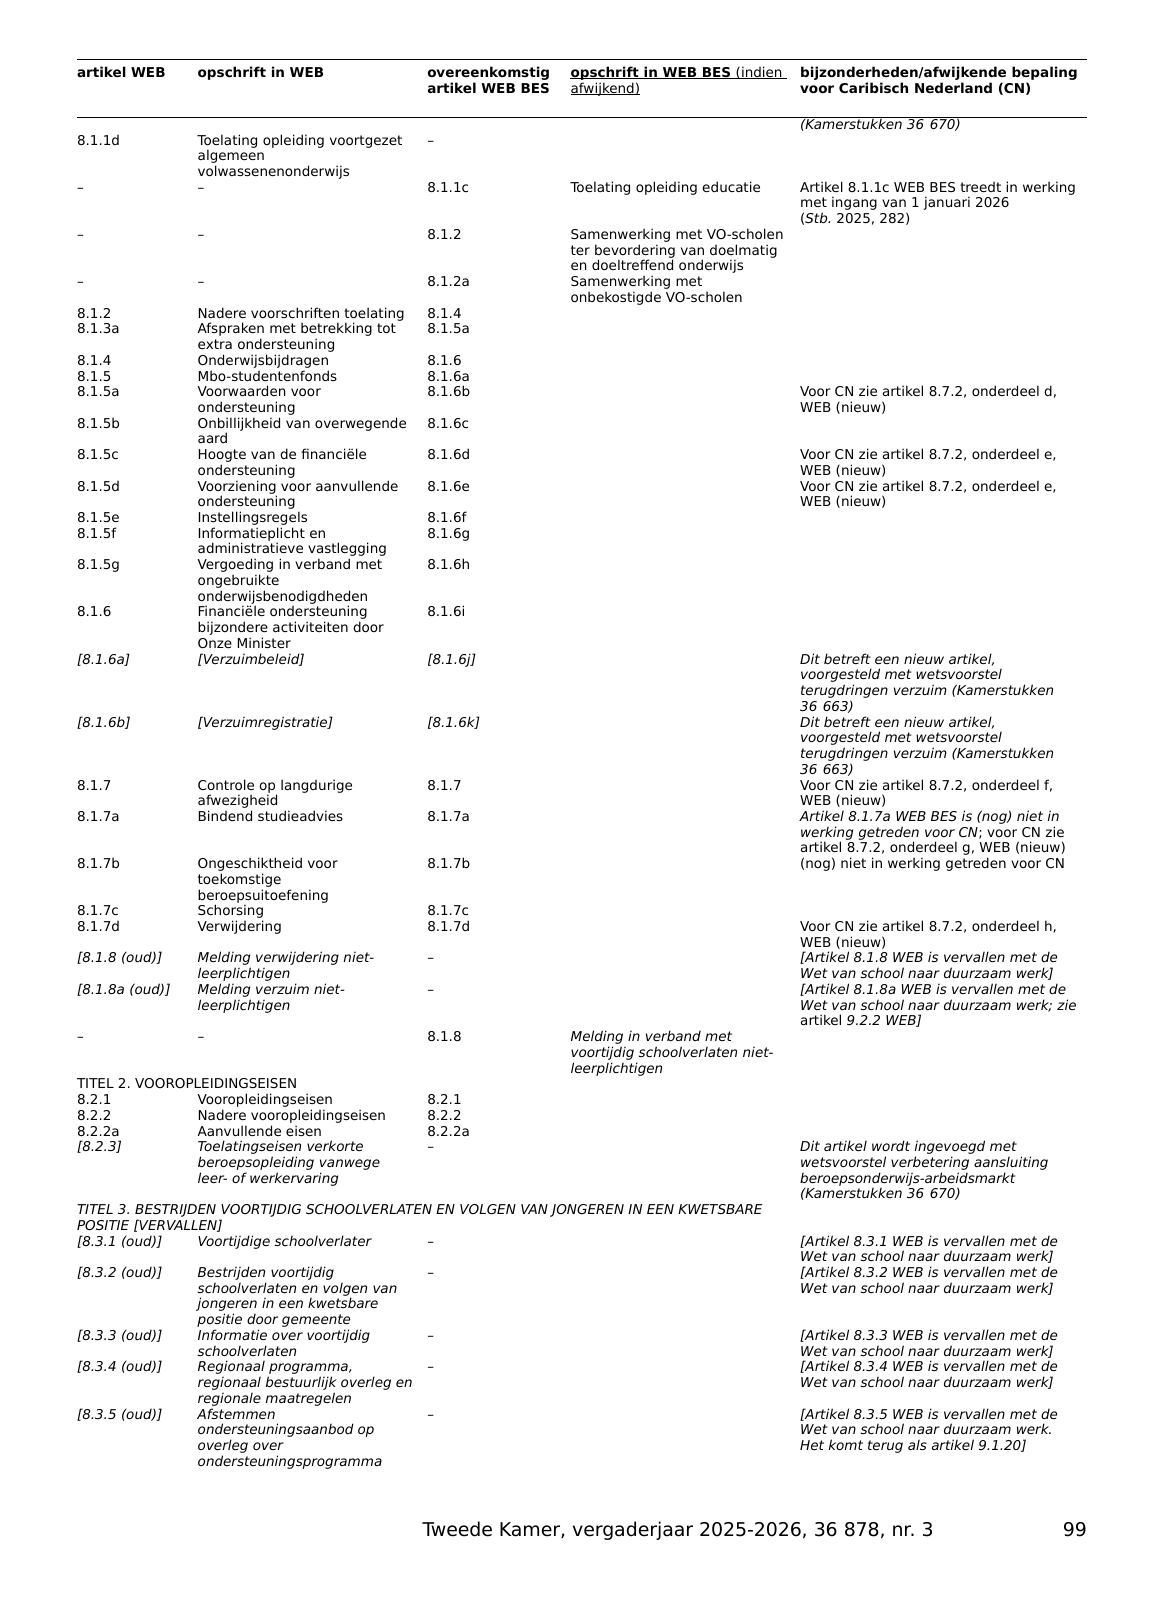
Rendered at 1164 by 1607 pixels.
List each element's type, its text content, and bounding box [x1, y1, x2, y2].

table_cell [191, 96, 421, 117]
table_cell Melding verzuim niet-leerplichtigen [191, 982, 421, 1029]
table_cell 8.2.2 [421, 1108, 564, 1123]
table_cell Toelatingseisen verkorte beroepsopleiding vanwege leer- of werkervaring [191, 1139, 421, 1202]
table_cell [565, 510, 794, 526]
table_cell [794, 604, 1087, 651]
table_cell [421, 96, 564, 117]
table_cell [Verzuimregistratie] [191, 714, 421, 777]
table_header bijzonderheden/afwijkende bepaling voor Caribisch Nederland (CN) [794, 60, 1087, 96]
table_cell Nadere voorschriften toelating [191, 305, 421, 321]
table_cell 8.1.2a [421, 274, 564, 305]
table_cell [8.1.6b] [77, 714, 191, 777]
table_cell [565, 950, 794, 982]
table_cell [565, 919, 794, 950]
table_cell [794, 96, 1087, 117]
table_cell [8.3.5 (oud)] [77, 1406, 191, 1469]
table_cell [794, 1108, 1087, 1123]
table_cell 8.1.7 [421, 777, 564, 809]
table_cell [565, 526, 794, 557]
table_cell Vooropleidingseisen [191, 1092, 421, 1108]
table_cell – [421, 1406, 564, 1469]
table_cell [565, 447, 794, 478]
table_cell Bindend studieadvies [191, 809, 421, 856]
table_cell 8.1.8 [421, 1029, 564, 1076]
table_cell [77, 118, 191, 132]
table_cell [565, 1328, 794, 1359]
table_cell – [77, 274, 191, 305]
table_cell [794, 305, 1087, 321]
table_cell TITEL 3. BESTRIJDEN VOORTIJDIG SCHOOLVERLATEN EN VOLGEN VAN JONGEREN IN EEN KWETSBARE POSITIE [VERVALLEN] [77, 1202, 794, 1233]
table_cell [794, 510, 1087, 526]
table_cell [8.1.6j] [421, 651, 564, 714]
table_cell Vergoeding in verband met ongebruikte onderwijsbenodigdheden [191, 557, 421, 604]
table_cell [565, 1123, 794, 1139]
table_cell [Artikel 8.1.8 WEB is vervallen met de Wet van school naar duurzaam werk] [794, 950, 1087, 982]
table_cell [565, 714, 794, 777]
table_cell 8.1.5c [77, 447, 191, 478]
table_cell Samenwerking met VO-scholen ter bevordering van doelmatig en doeltreffend onderwijs [565, 227, 794, 274]
table_cell – [421, 950, 564, 982]
table_cell [565, 305, 794, 321]
table_cell 8.1.2 [421, 227, 564, 274]
table_cell 8.1.5d [77, 479, 191, 510]
table_cell Mbo-studentenfonds [191, 368, 421, 384]
table_cell Dit betreft een nieuw artikel, voorgesteld met wetsvoorstel terugdringen verzuim (Kamerstukken 36 663) [794, 714, 1087, 777]
table_cell – [191, 227, 421, 274]
table_cell (nog) niet in werking getreden voor CN [794, 856, 1087, 903]
table_cell – [421, 1328, 564, 1359]
table_cell – [77, 180, 191, 227]
table_cell [191, 118, 421, 132]
table_cell [565, 982, 794, 1029]
table_cell – [421, 1359, 564, 1406]
table_cell [Artikel 8.3.3 WEB is vervallen met de Wet van school naar duurzaam werk] [794, 1328, 1087, 1359]
table_cell 8.1.7 [77, 777, 191, 809]
table_cell 8.1.5 [77, 368, 191, 384]
table_header artikel WEB [77, 60, 191, 96]
table_cell 8.1.4 [421, 305, 564, 321]
table_cell [794, 353, 1087, 368]
table_cell [8.3.1 (oud)] [77, 1234, 191, 1265]
table_cell 8.1.6d [421, 447, 564, 478]
table_cell [794, 368, 1087, 384]
table_cell [565, 856, 794, 903]
table_cell [8.3.4 (oud)] [77, 1359, 191, 1406]
table_cell Toelating opleiding educatie [565, 180, 794, 227]
table_cell [794, 1202, 1087, 1233]
table_cell 8.1.4 [77, 353, 191, 368]
table_cell [8.1.6a] [77, 651, 191, 714]
table_cell 8.1.6i [421, 604, 564, 651]
table_cell [565, 416, 794, 447]
table_cell [Artikel 8.3.5 WEB is vervallen met de Wet van school naar duurzaam werk. Het komt terug als artikel 9.1.20] [794, 1406, 1087, 1469]
table_cell [794, 416, 1087, 447]
table_cell 8.1.7a [77, 809, 191, 856]
table_cell Voor CN zie artikel 8.7.2, onderdeel d, WEB (nieuw) [794, 384, 1087, 416]
table_cell [565, 1108, 794, 1123]
table_cell Verwijdering [191, 919, 421, 950]
table_cell [8.2.3] [77, 1139, 191, 1202]
table_cell 8.1.6g [421, 526, 564, 557]
table_cell [8.1.8a (oud)] [77, 982, 191, 1029]
table_cell Onbillijkheid van overwegende aard [191, 416, 421, 447]
table_cell [77, 96, 191, 117]
table_cell 8.1.6 [421, 353, 564, 368]
table_cell 8.2.1 [421, 1092, 564, 1108]
table_cell [565, 321, 794, 353]
table_cell Toelating opleiding voortgezet algemeen volwassenenonderwijs [191, 133, 421, 179]
table_cell [421, 118, 564, 132]
table_cell [565, 1406, 794, 1469]
table_cell Melding in verband met voortijdig schoolverlaten niet-leerplichtigen [565, 1029, 794, 1076]
table_cell [565, 1359, 794, 1406]
table_cell 8.1.7d [77, 919, 191, 950]
table_cell 8.1.7d [421, 919, 564, 950]
table_cell [8.1.8 (oud)] [77, 950, 191, 982]
table_cell 8.1.6h [421, 557, 564, 604]
table_cell [565, 1265, 794, 1328]
table_cell [565, 777, 794, 809]
table_cell – [421, 1234, 564, 1265]
table_cell [Artikel 8.1.8a WEB is vervallen met de Wet van school naar duurzaam werk; zie artikel 9.2.2 WEB] [794, 982, 1087, 1029]
table_cell Bestrijden voortijdig schoolverlaten en volgen van jongeren in een kwetsbare positie door gemeente [191, 1265, 421, 1328]
table_cell [565, 384, 794, 416]
table_cell 8.1.3a [77, 321, 191, 353]
table_cell 8.1.7c [77, 903, 191, 919]
table_cell 8.1.7b [421, 856, 564, 903]
table_cell Onderwijsbijdragen [191, 353, 421, 368]
table_cell Informatieplicht en administratieve vastlegging [191, 526, 421, 557]
table_cell 8.1.7b [77, 856, 191, 903]
table_cell [565, 903, 794, 919]
table_cell 8.1.5a [421, 321, 564, 353]
table_cell 8.1.1c [421, 180, 564, 227]
table_cell 8.1.6f [421, 510, 564, 526]
table_cell 8.1.6a [421, 368, 564, 384]
table_cell [565, 368, 794, 384]
table_cell Nadere vooropleidingseisen [191, 1108, 421, 1123]
table_cell 8.1.5e [77, 510, 191, 526]
table_cell [565, 1234, 794, 1265]
table_cell Aanvullende eisen [191, 1123, 421, 1139]
table_cell – [191, 1029, 421, 1076]
table_cell [794, 1092, 1087, 1108]
table_cell [565, 479, 794, 510]
table_cell [565, 557, 794, 604]
table_cell [794, 526, 1087, 557]
table_cell [565, 118, 794, 132]
table_cell [565, 96, 794, 117]
table_cell 8.1.5b [77, 416, 191, 447]
table_cell 8.1.1d [77, 133, 191, 179]
table_cell [565, 353, 794, 368]
table_cell [Artikel 8.3.1 WEB is vervallen met de Wet van school naar duurzaam werk] [794, 1234, 1087, 1265]
table_cell 8.1.7a [421, 809, 564, 856]
table_cell 8.1.6 [77, 604, 191, 651]
table_cell [Verzuimbeleid] [191, 651, 421, 714]
table_cell 8.1.6b [421, 384, 564, 416]
table_cell – [421, 133, 564, 179]
table_cell [794, 1076, 1087, 1092]
table_cell [794, 1123, 1087, 1139]
table_cell [565, 604, 794, 651]
table_cell Melding verwijdering niet-leerplichtigen [191, 950, 421, 982]
table_cell 8.1.5a [77, 384, 191, 416]
table_cell – [421, 1265, 564, 1328]
table_cell Voorziening voor aanvullende ondersteuning [191, 479, 421, 510]
table_cell Voor CN zie artikel 8.7.2, onderdeel f, WEB (nieuw) [794, 777, 1087, 809]
table_cell [8.3.2 (oud)] [77, 1265, 191, 1328]
table_cell 8.2.2a [77, 1123, 191, 1139]
table_cell – [77, 1029, 191, 1076]
table_cell – [191, 180, 421, 227]
table_cell 8.1.5f [77, 526, 191, 557]
table_cell [8.1.6k] [421, 714, 564, 777]
table_cell 8.1.6e [421, 479, 564, 510]
table_cell – [421, 1139, 564, 1202]
table_cell Dit betreft een nieuw artikel, voorgesteld met wetsvoorstel terugdringen verzuim (Kamerstukken 36 663) [794, 651, 1087, 714]
table_cell [Artikel 8.3.2 WEB is vervallen met de Wet van school naar duurzaam werk] [794, 1265, 1087, 1328]
table_cell Controle op langdurige afwezigheid [191, 777, 421, 809]
table_cell [565, 1092, 794, 1108]
table_cell 8.1.2 [77, 305, 191, 321]
table_cell Voor CN zie artikel 8.7.2, onderdeel e, WEB (nieuw) [794, 479, 1087, 510]
table_cell Regionaal programma, regionaal bestuurlijk overleg en regionale maatregelen [191, 1359, 421, 1406]
table_cell Samenwerking met onbekostigde VO-scholen [565, 274, 794, 305]
table_cell [565, 809, 794, 856]
table_cell 8.1.5g [77, 557, 191, 604]
table_cell [794, 557, 1087, 604]
table_cell [Artikel 8.3.4 WEB is vervallen met de Wet van school naar duurzaam werk] [794, 1359, 1087, 1406]
table_cell [794, 274, 1087, 305]
table_cell Afspraken met betrekking tot extra ondersteuning [191, 321, 421, 353]
table_cell [565, 651, 794, 714]
table_cell Hoogte van de financiële ondersteuning [191, 447, 421, 478]
table_cell [794, 1029, 1087, 1076]
table_cell Voor CN zie artikel 8.7.2, onderdeel h, WEB (nieuw) [794, 919, 1087, 950]
table_cell 8.2.2a [421, 1123, 564, 1139]
table_header opschrift in WEB BES (indien afwijkend) [565, 60, 794, 96]
table_cell [794, 133, 1087, 179]
table_cell [794, 321, 1087, 353]
table_cell Voor CN zie artikel 8.7.2, onderdeel e, WEB (nieuw) [794, 447, 1087, 478]
table_cell Afstemmen ondersteuningsaanbod op overleg over ondersteuningsprogramma [191, 1406, 421, 1469]
table_cell [565, 1139, 794, 1202]
table_cell Instellingsregels [191, 510, 421, 526]
table_cell 8.2.2 [77, 1108, 191, 1123]
table_cell Ongeschiktheid voor toekomstige beroepsuitoefening [191, 856, 421, 903]
table_cell Artikel 8.1.7a WEB BES is (nog) niet in werking getreden voor CN; voor CN zie artikel 8.7.2, onderdeel g, WEB (nieuw) [794, 809, 1087, 856]
table_cell Artikel 8.1.1c WEB BES treedt in werking met ingang van 1 januari 2026 (Stb. 2025, 282) [794, 180, 1087, 227]
table_cell [794, 903, 1087, 919]
table_cell 8.2.1 [77, 1092, 191, 1108]
table_cell – [77, 227, 191, 274]
table_cell Informatie over voortijdig schoolverlaten [191, 1328, 421, 1359]
table_cell (Kamerstukken 36 670) [794, 118, 1087, 132]
table_cell 8.1.7c [421, 903, 564, 919]
table_header overeenkomstig artikel WEB BES [421, 60, 564, 96]
table_cell [565, 133, 794, 179]
table_cell 8.1.6c [421, 416, 564, 447]
table_cell – [421, 982, 564, 1029]
table_cell [794, 227, 1087, 274]
table_cell Dit artikel wordt ingevoegd met wetsvoorstel verbetering aansluiting beroepsonderwijs-arbeidsmarkt (Kamerstukken 36 670) [794, 1139, 1087, 1202]
table_cell – [191, 274, 421, 305]
table_header opschrift in WEB [191, 60, 421, 96]
table_cell Financiële ondersteuning bijzondere activiteiten door Onze Minister [191, 604, 421, 651]
table_cell Voorwaarden voor ondersteuning [191, 384, 421, 416]
table_cell Schorsing [191, 903, 421, 919]
table_cell TITEL 2. VOOROPLEIDINGSEISEN [77, 1076, 794, 1092]
table_cell Voortijdige schoolverlater [191, 1234, 421, 1265]
table_cell [8.3.3 (oud)] [77, 1328, 191, 1359]
